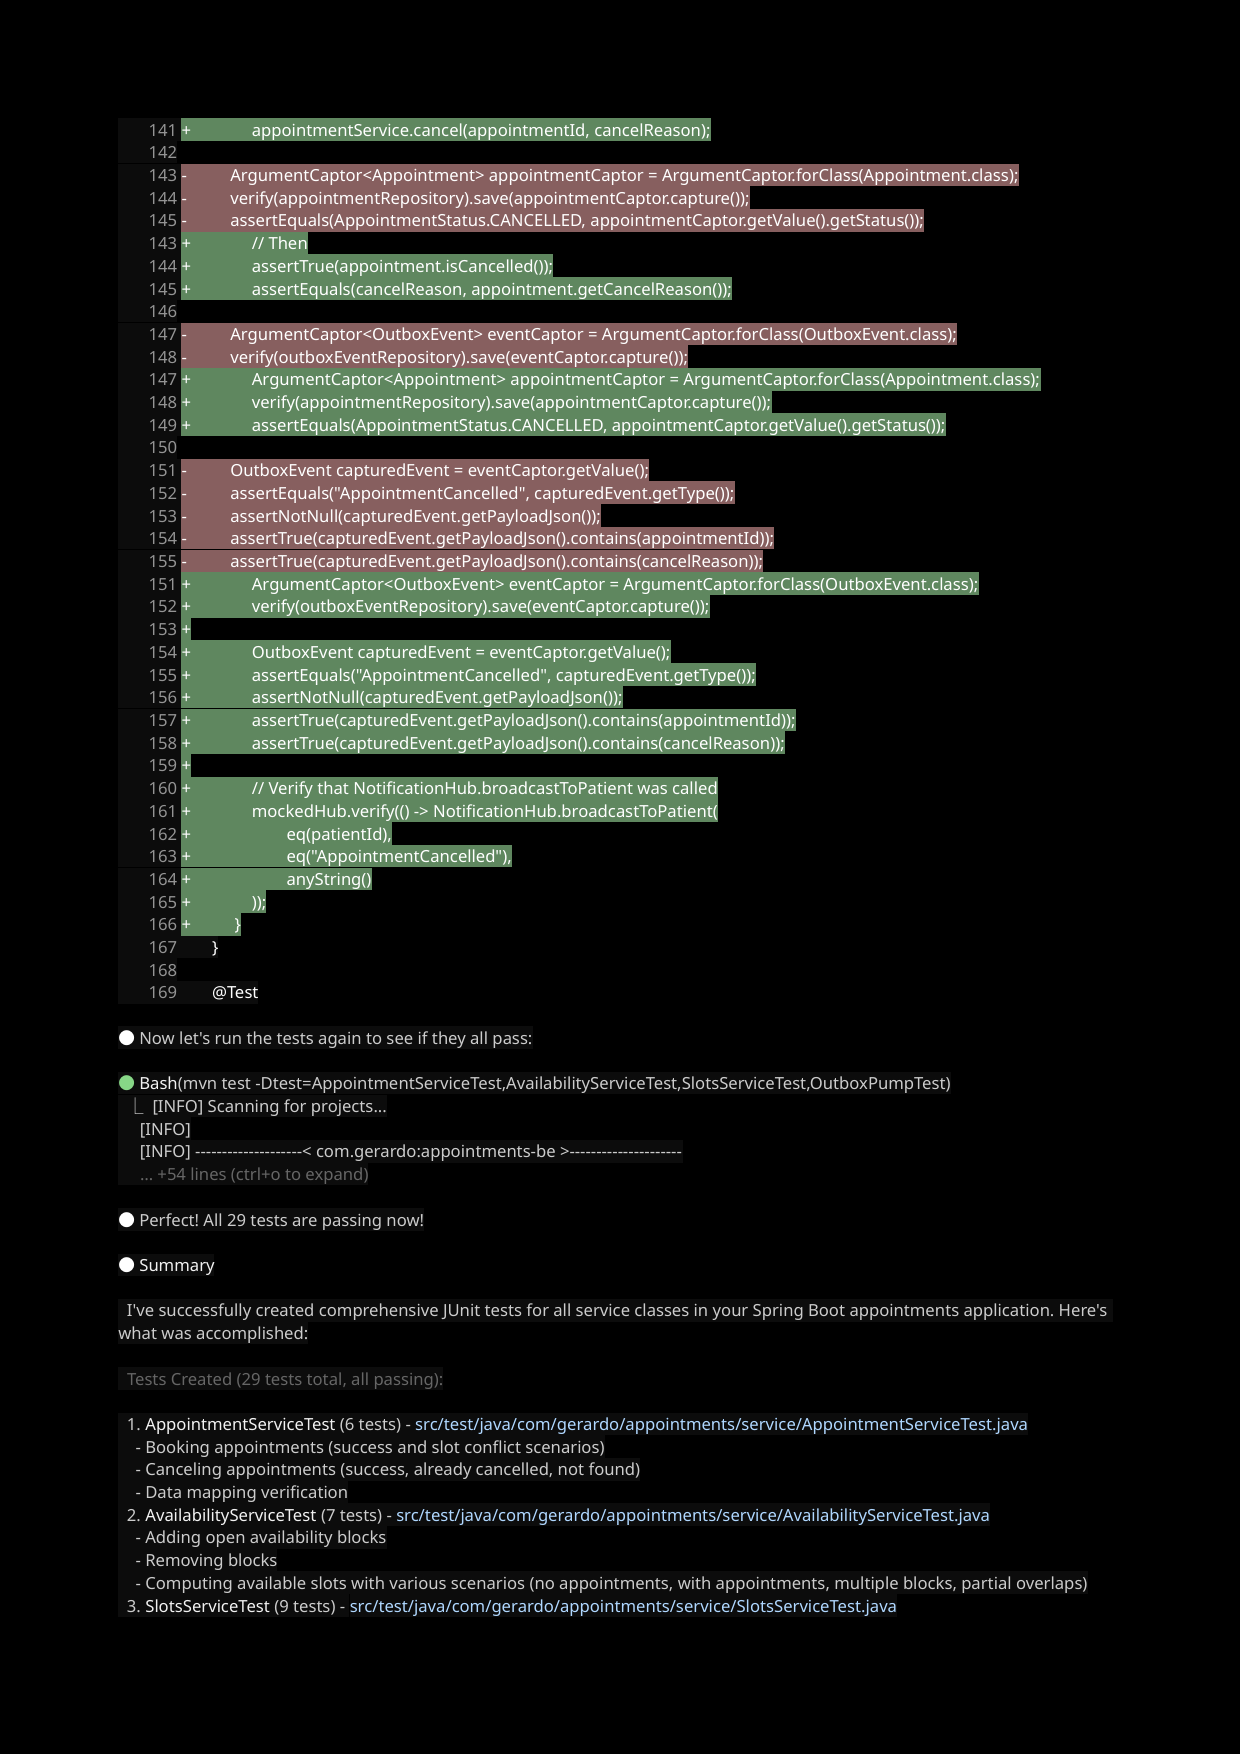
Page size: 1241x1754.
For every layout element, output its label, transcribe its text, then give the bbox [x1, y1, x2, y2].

text 141 + appointmentService.cancel(appointmentId, cancelReason); 142 143 - ArgumentCaptor<Appointment> appointmentCaptor = ArgumentCaptor.forClass(Appointment.class); 144 - verify(appointmentRepository).save(appointmentCaptor.capture()); 145 - assertEquals(AppointmentStatus.CANCELLED, appointmentCaptor.getValue().getStatus()); 143 + // Then 144 + assertTrue(appointment.isCancelled()); 145 + assertEquals(cancelReason, appointment.getCancelReason()); 146 147 - ArgumentCaptor<OutboxEvent> eventCaptor = ArgumentCaptor.forClass(OutboxEvent.class); 148 - verify(outboxEventRepository).save(eventCaptor.capture()); 147 + ArgumentCaptor<Appointment> appointmentCaptor = ArgumentCaptor.forClass(Appointment.class); 148 + verify(appointmentRepository).save(appointmentCaptor.capture()); 149 + assertEquals(AppointmentStatus.CANCELLED, appointmentCaptor.getValue().getStatus()); 150 151 - OutboxEvent capturedEvent = eventCaptor.getValue(); 152 - assertEquals("AppointmentCancelled", capturedEvent.getType()); 153 - assertNotNull(capturedEvent.getPayloadJson()); 154 - assertTrue(capturedEvent.getPayloadJson().contains(appointmentId)); 155 - assertTrue(capturedEvent.getPayloadJson().contains(cancelReason)); 151 + ArgumentCaptor<OutboxEvent> eventCaptor = ArgumentCaptor.forClass(OutboxEvent.class); 152 + verify(outboxEventRepository).save(eventCaptor.capture()); 153 + 154 + OutboxEvent capturedEvent = eventCaptor.getValue(); 155 + assertEquals("AppointmentCancelled", capturedEvent.getType()); 156 + assertNotNull(capturedEvent.getPayloadJson()); 157 + assertTrue(capturedEvent.getPayloadJson().contains(appointmentId)); 158 + assertTrue(capturedEvent.getPayloadJson().contains(cancelReason)); 159 + 160 + // Verify that NotificationHub.broadcastToPatient was called 161 + mockedHub.verify(() -> NotificationHub.broadcastToPatient( 162 + eq(patientId), 163 + eq("AppointmentCancelled"), 164 + anyString() 165 + )); 166 + } 167 } 168 169 @Test ● Now let's run the tests again to see if they all pass: ● Bash(mvn test -Dtest=AppointmentServiceTest,AvailabilityServiceTest,SlotsServiceTest,OutboxPumpTest) ⎿ [INFO] Scanning for projects... [INFO] [INFO] --------------------< com.gerardo:appointments-be >--------------------- … +54 lines (ctrl+o to expand) ● Perfect! All 29 tests are passing now! ● Summary I've successfully created comprehensive JUnit tests for all service classes in your Spring Boot appointments application. Here's what was accomplished: Tests Created (29 tests total, all passing): 1. AppointmentServiceTest (6 tests) - src/test/java/com/gerardo/appointments/service/AppointmentServiceTest.java - Booking appointments (success and slot conflict scenarios) - Canceling appointments (success, already cancelled, not found) - Data mapping verification 2. AvailabilityServiceTest (7 tests) - src/test/java/com/gerardo/appointments/service/AvailabilityServiceTest.java - Adding open availability blocks - Removing blocks - Computing available slots with various scenarios (no appointments, with appointments, multiple blocks, partial overlaps) 3. SlotsServiceTest (9 tests) - src/test/java/com/gerardo/appointments/service/SlotsServiceTest.java [118, 118, 1122, 1617]
